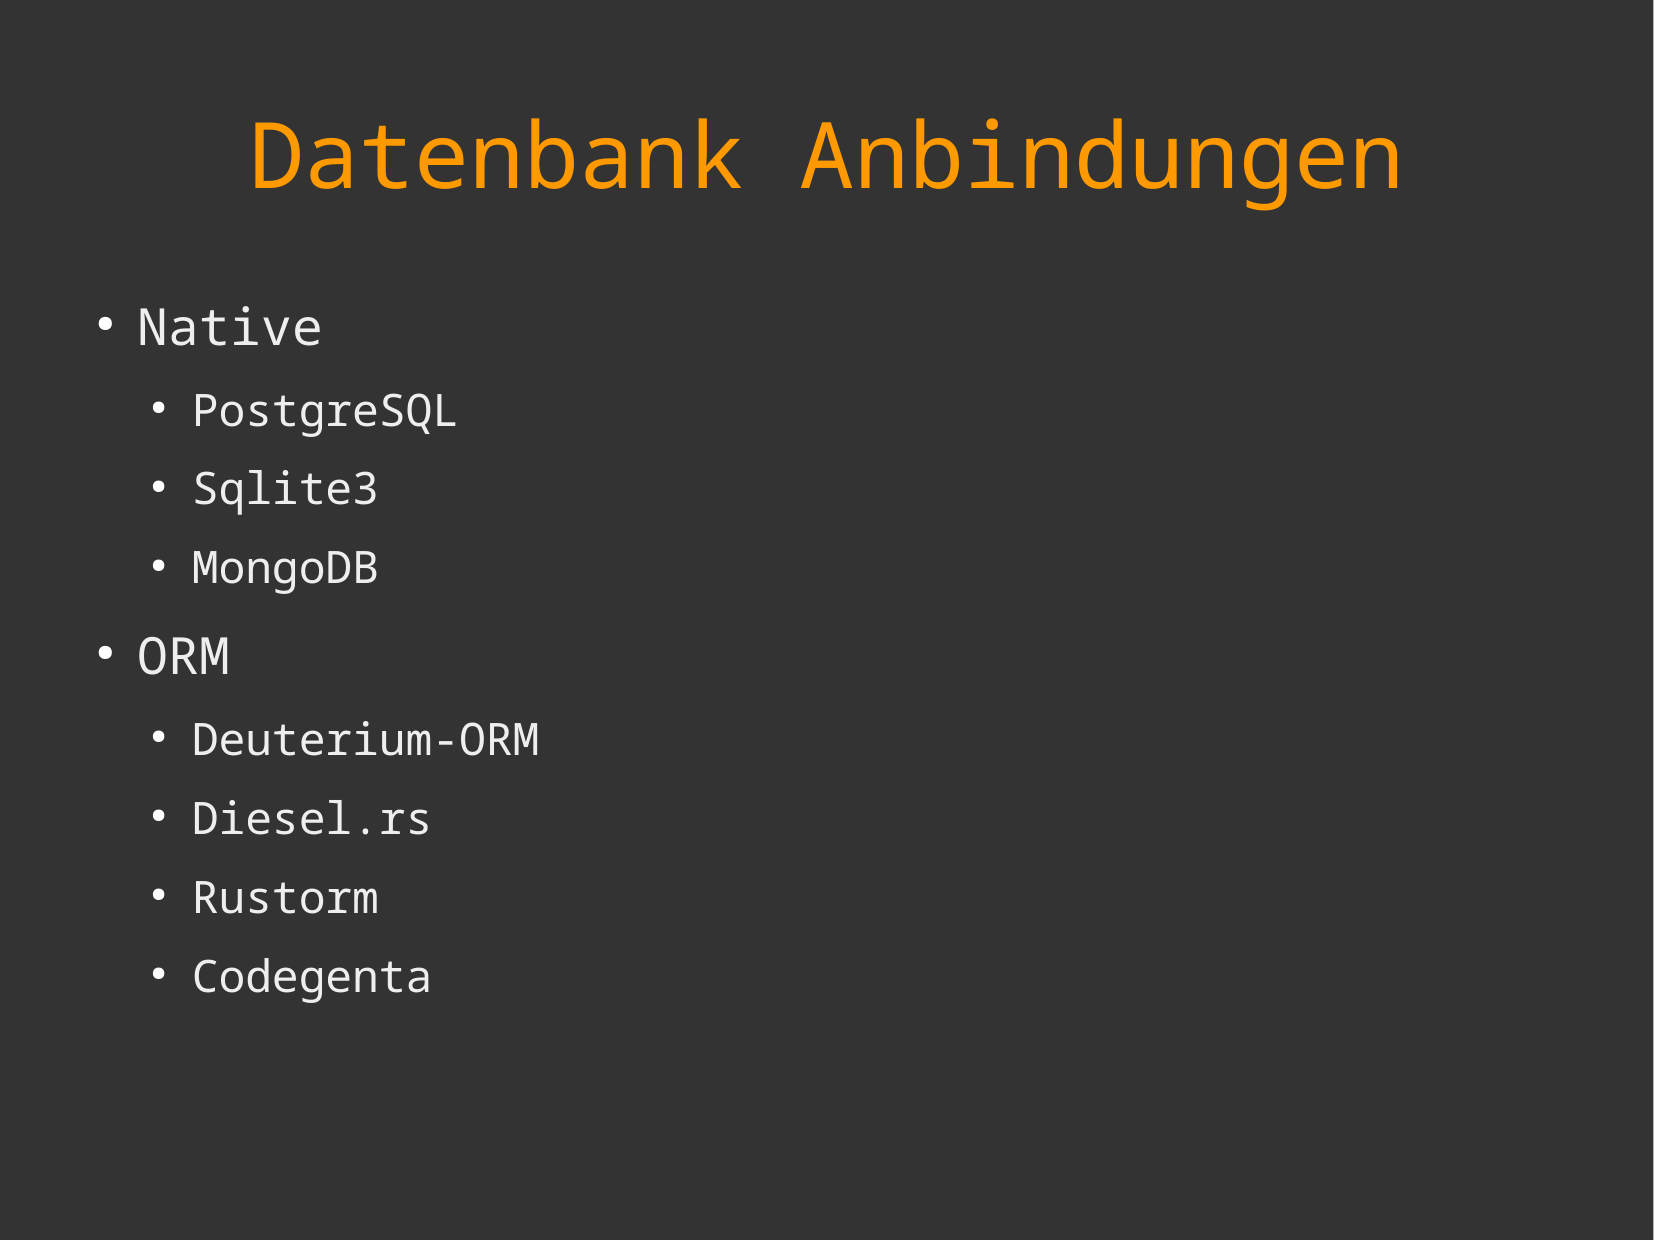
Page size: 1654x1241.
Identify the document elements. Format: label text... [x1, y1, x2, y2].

list Native PostgreSQL Sqlite3 MongoDB ORM Deuterium-ORM Diesel.rs Rustorm Codegenta [82, 290, 1571, 1010]
title Datenbank Anbindungen [82, 49, 1571, 257]
